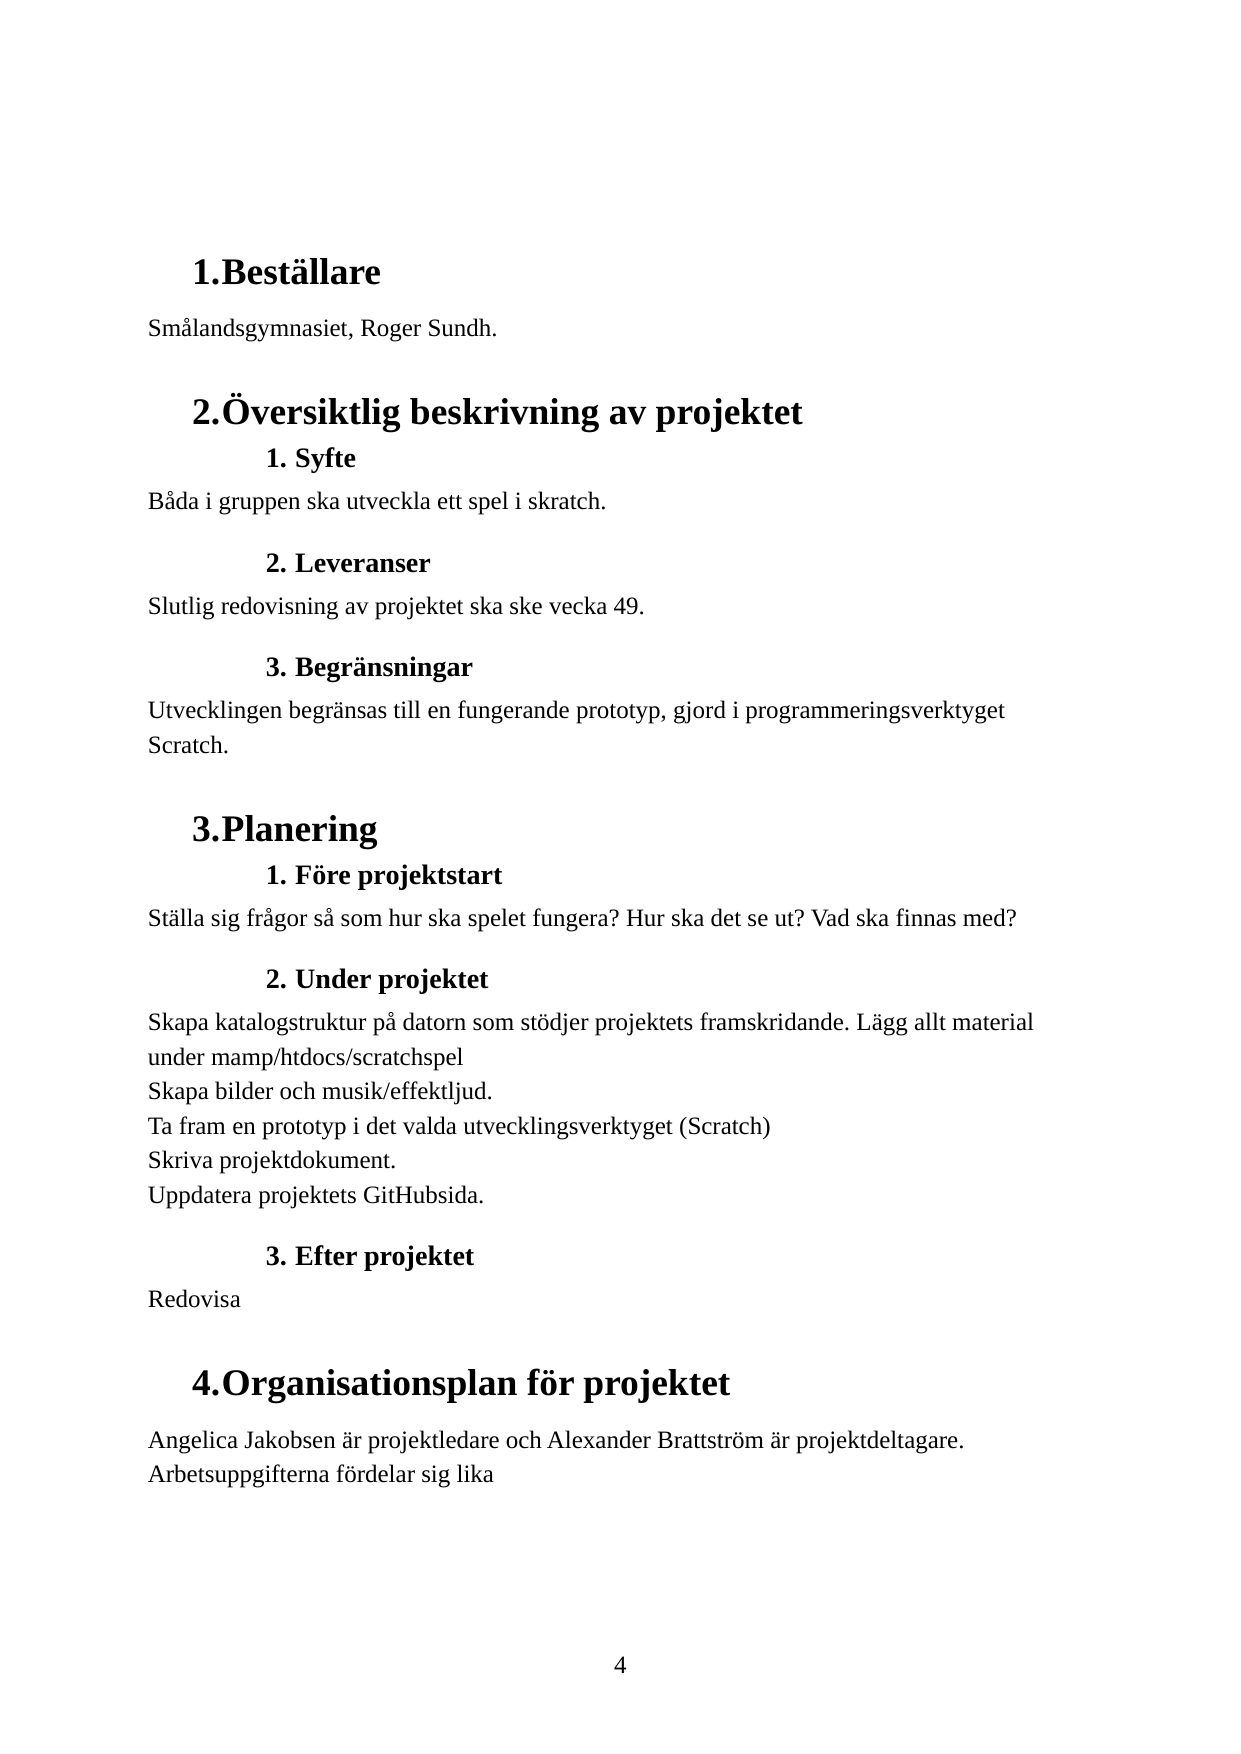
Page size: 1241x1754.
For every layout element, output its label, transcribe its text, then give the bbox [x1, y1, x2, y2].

subtitle Översiktlig beskrivning av projektet [192, 389, 1092, 433]
text Skapa bilder och musik/effektljud. [148, 1076, 1092, 1105]
subtitle Beställare [192, 249, 1092, 292]
subtitle Under projektet [266, 962, 1092, 995]
text Angelica Jakobsen är projektledare och Alexander Brattström är projektdeltagare. Arbetsuppgifterna fördelar sig lika [148, 1425, 1092, 1488]
text Redovisa [148, 1284, 1092, 1313]
text Uppdatera projektets GitHubsida. [148, 1180, 1092, 1208]
text Båda i gruppen ska utveckla ett spel i skratch. [148, 486, 1092, 515]
subtitle Organisationsplan för projektet [192, 1361, 1092, 1404]
text Skriva projektdokument. [148, 1145, 1092, 1174]
subtitle Syfte [266, 441, 1092, 473]
subtitle Planering [192, 806, 1092, 849]
subtitle Före projektstart [266, 858, 1092, 890]
text Smålandsgymnasiet, Roger Sundh. [148, 313, 1092, 342]
text Skapa katalogstruktur på datorn som stödjer projektets framskridande. Lägg allt material under mamp/htdocs/scratchspel [148, 1007, 1092, 1071]
text Utvecklingen begränsas till en fungerande prototyp, gjord i programmeringsverktyget Scratch. [148, 695, 1092, 759]
subtitle Efter projektet [266, 1239, 1092, 1272]
text Slutlig redovisning av projektet ska ske vecka 49. [148, 591, 1092, 619]
subtitle Begränsningar [266, 650, 1092, 683]
text Ställa sig frågor så som hur ska spelet fungera? Hur ska det se ut? Vad ska finnas med? [148, 903, 1092, 932]
subtitle Leveranser [266, 546, 1092, 578]
text Ta fram en prototyp i det valda utvecklingsverktyget (Scratch) [148, 1111, 1092, 1139]
